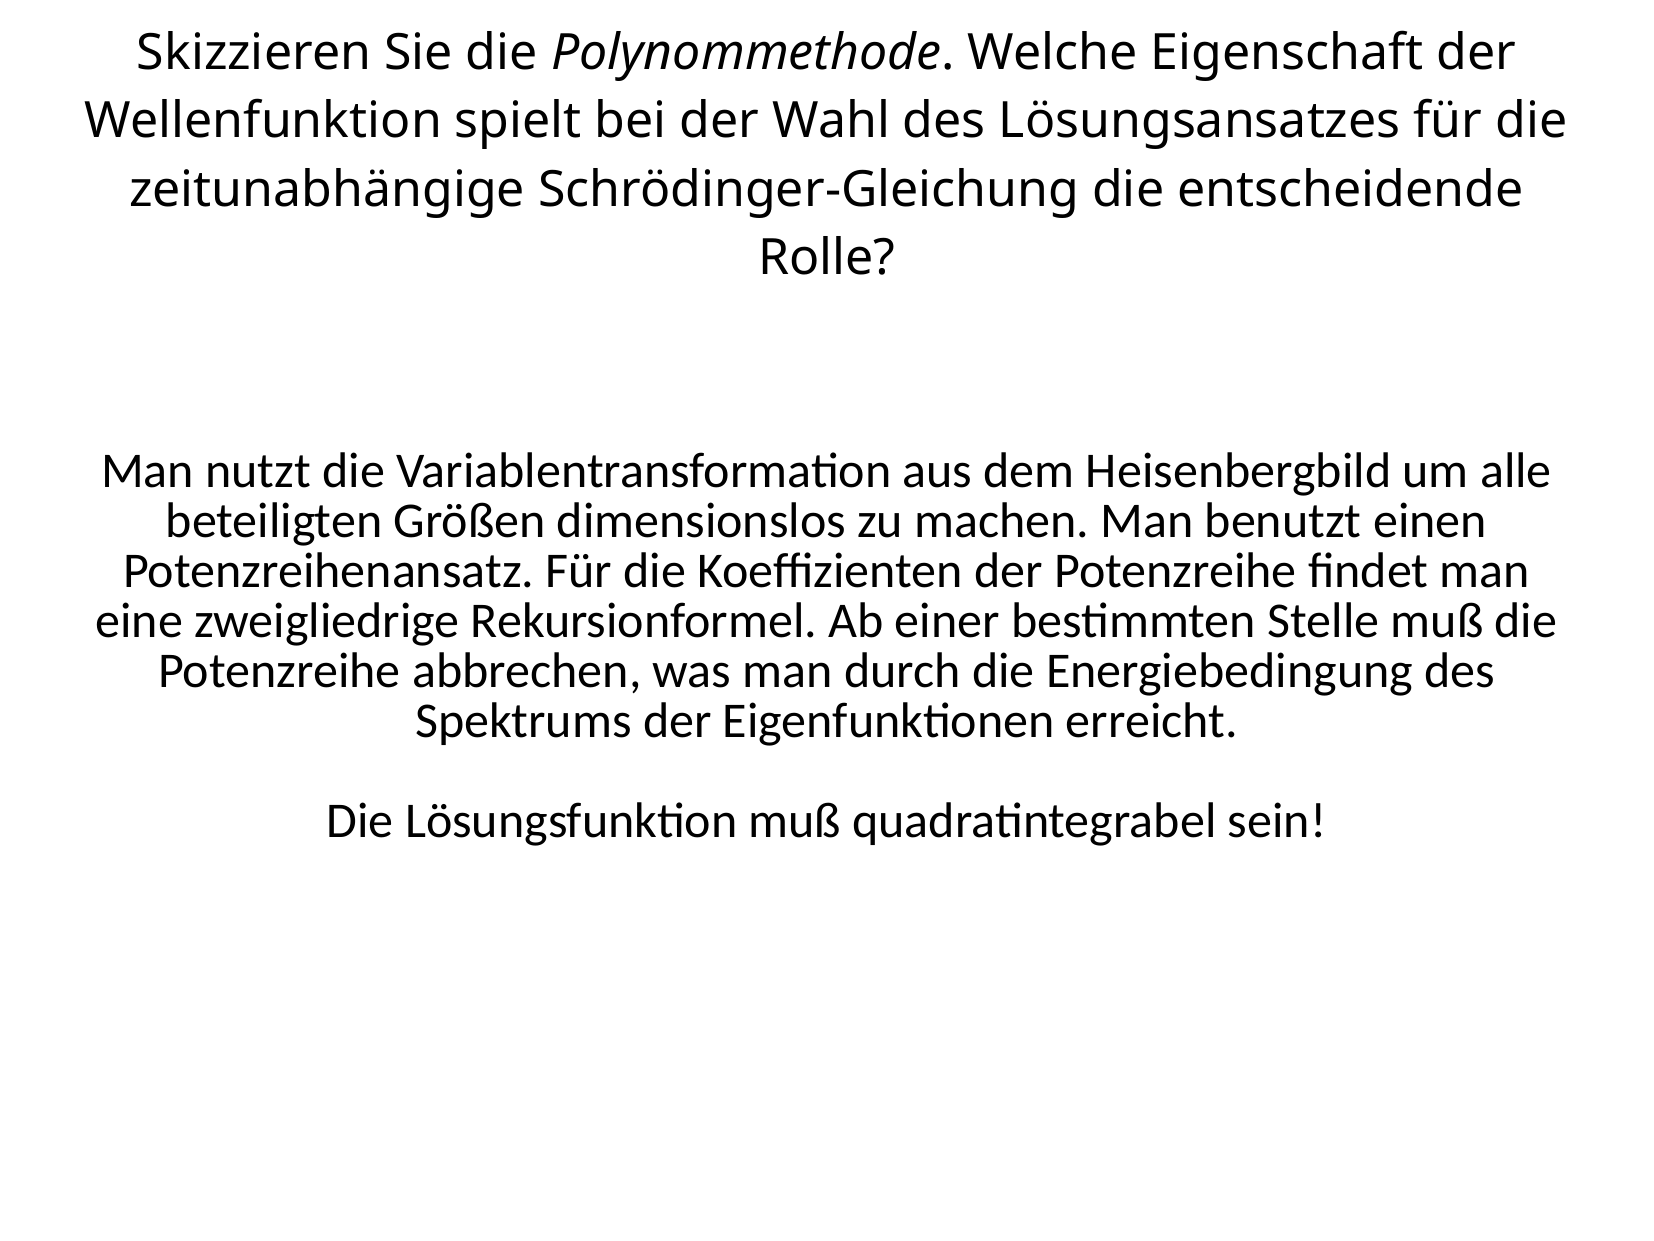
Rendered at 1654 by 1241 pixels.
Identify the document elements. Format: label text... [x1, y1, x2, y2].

subtitle Man nutzt die Variablentransformation aus dem Heisenbergbild um alle beteiligten Größen dimensionslos zu machen. Man benutzt einen Potenzreihenansatz. Für die Koeffizienten der Potenzreihe findet man eine zweigliedrige Rekursionformel. Ab einer bestimmten Stelle muß die Potenzreihe abbrechen, was man durch die Energiebedingung des Spektrums der Eigenfunktionen erreicht. Die Lösungsfunktion muß quadratintegrabel sein! [82, 290, 1571, 1010]
title Skizzieren Sie die Polynommethode. Welche Eigenschaft der Wellenfunktion spielt bei der Wahl des Lösungsansatzes für die zeitunabhängige Schrödinger-Gleichung die entscheidende Rolle? [82, 49, 1571, 257]
